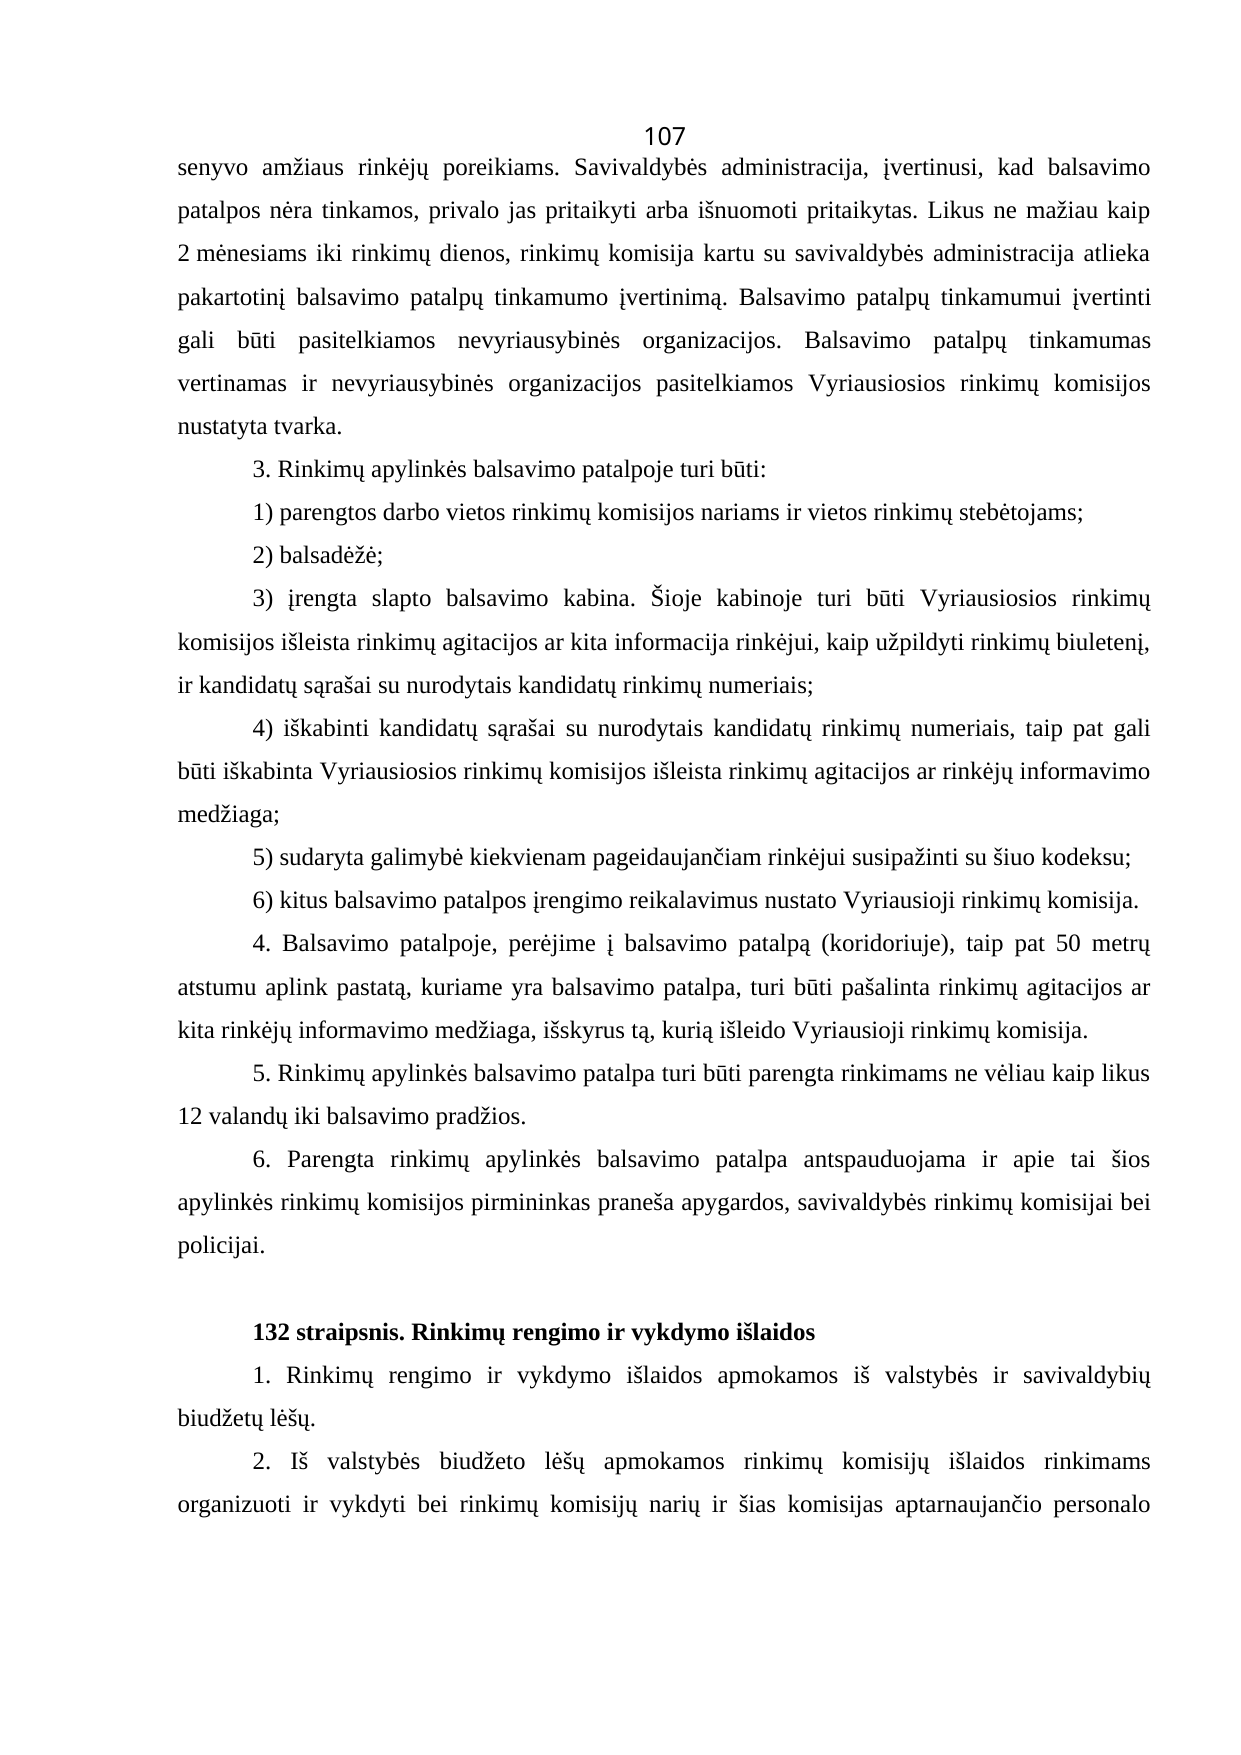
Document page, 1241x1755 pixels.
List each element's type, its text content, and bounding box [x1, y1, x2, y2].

text 5. Rinkimų apylinkės balsavimo patalpa turi būti parengta rinkimams ne vėliau kaip likus 12 valandų iki balsavimo pradžios. [177, 1058, 1152, 1130]
text 4) iškabinti kandidatų sąrašai su nurodytais kandidatų rinkimų numeriais, taip pat gali būti iškabinta Vyriausiosios rinkimų komisijos išleista rinkimų agitacijos ar rinkėjų informavimo medžiaga; [177, 713, 1152, 828]
text 2) balsadėžė; [177, 540, 1152, 569]
text 3. Rinkimų apylinkės balsavimo patalpoje turi būti: [177, 454, 1152, 483]
text 1) parengtos darbo vietos rinkimų komisijos nariams ir vietos rinkimų stebėtojams; [177, 497, 1152, 526]
text 6) kitus balsavimo patalpos įrengimo reikalavimus nustato Vyriausioji rinkimų komisija. [177, 885, 1152, 914]
text 4. Balsavimo patalpoje, perėjime į balsavimo patalpą (koridoriuje), taip pat 50 metrų atstumu aplink pastatą, kuriame yra balsavimo patalpa, turi būti pašalinta rinkimų agitacijos ar kita rinkėjų informavimo medžiaga, išskyrus tą, kurią išleido Vyriausioji rinkimų komisija. [177, 928, 1152, 1043]
text 132 straipsnis. Rinkimų rengimo ir vykdymo išlaidos [177, 1317, 1152, 1345]
text 5) sudaryta galimybė kiekvienam pageidaujančiam rinkėjui susipažinti su šiuo kodeksu; [177, 842, 1152, 871]
text senyvo amžiaus rinkėjų poreikiams. Savivaldybės administracija, įvertinusi, kad balsavimo patalpos nėra tinkamos, privalo jas pritaikyti arba išnuomoti pritaikytas. Likus ne mažiau kaip 2 mėnesiams iki rinkimų dienos, rinkimų komisija kartu su savivaldybės administracija atlieka pakartotinį balsavimo patalpų tinkamumo įvertinimą. Balsavimo patalpų tinkamumui įvertinti gali būti pasitelkiamos nevyriausybinės organizacijos. Balsavimo patalpų tinkamumas vertinamas ir nevyriausybinės organizacijos pasitelkiamos Vyriausiosios rinkimų komisijos nustatyta tvarka. [177, 152, 1152, 440]
text 2. Iš valstybės biudžeto lėšų apmokamos rinkimų komisijų išlaidos rinkimams organizuoti ir vykdyti bei rinkimų komisijų narių ir šias komisijas aptarnaujančio personalo [177, 1446, 1152, 1518]
text 3) įrengta slapto balsavimo kabina. Šioje kabinoje turi būti Vyriausiosios rinkimų komisijos išleista rinkimų agitacijos ar kita informacija rinkėjui, kaip užpildyti rinkimų biuletenį, ir kandidatų sąrašai su nurodytais kandidatų rinkimų numeriais; [177, 583, 1152, 698]
text 6. Parengta rinkimų apylinkės balsavimo patalpa antspauduojama ir apie tai šios apylinkės rinkimų komisijos pirmininkas praneša apygardos, savivaldybės rinkimų komisijai bei policijai. [177, 1144, 1152, 1259]
text 1. Rinkimų rengimo ir vykdymo išlaidos apmokamos iš valstybės ir savivaldybių biudžetų lėšų. [177, 1360, 1152, 1432]
